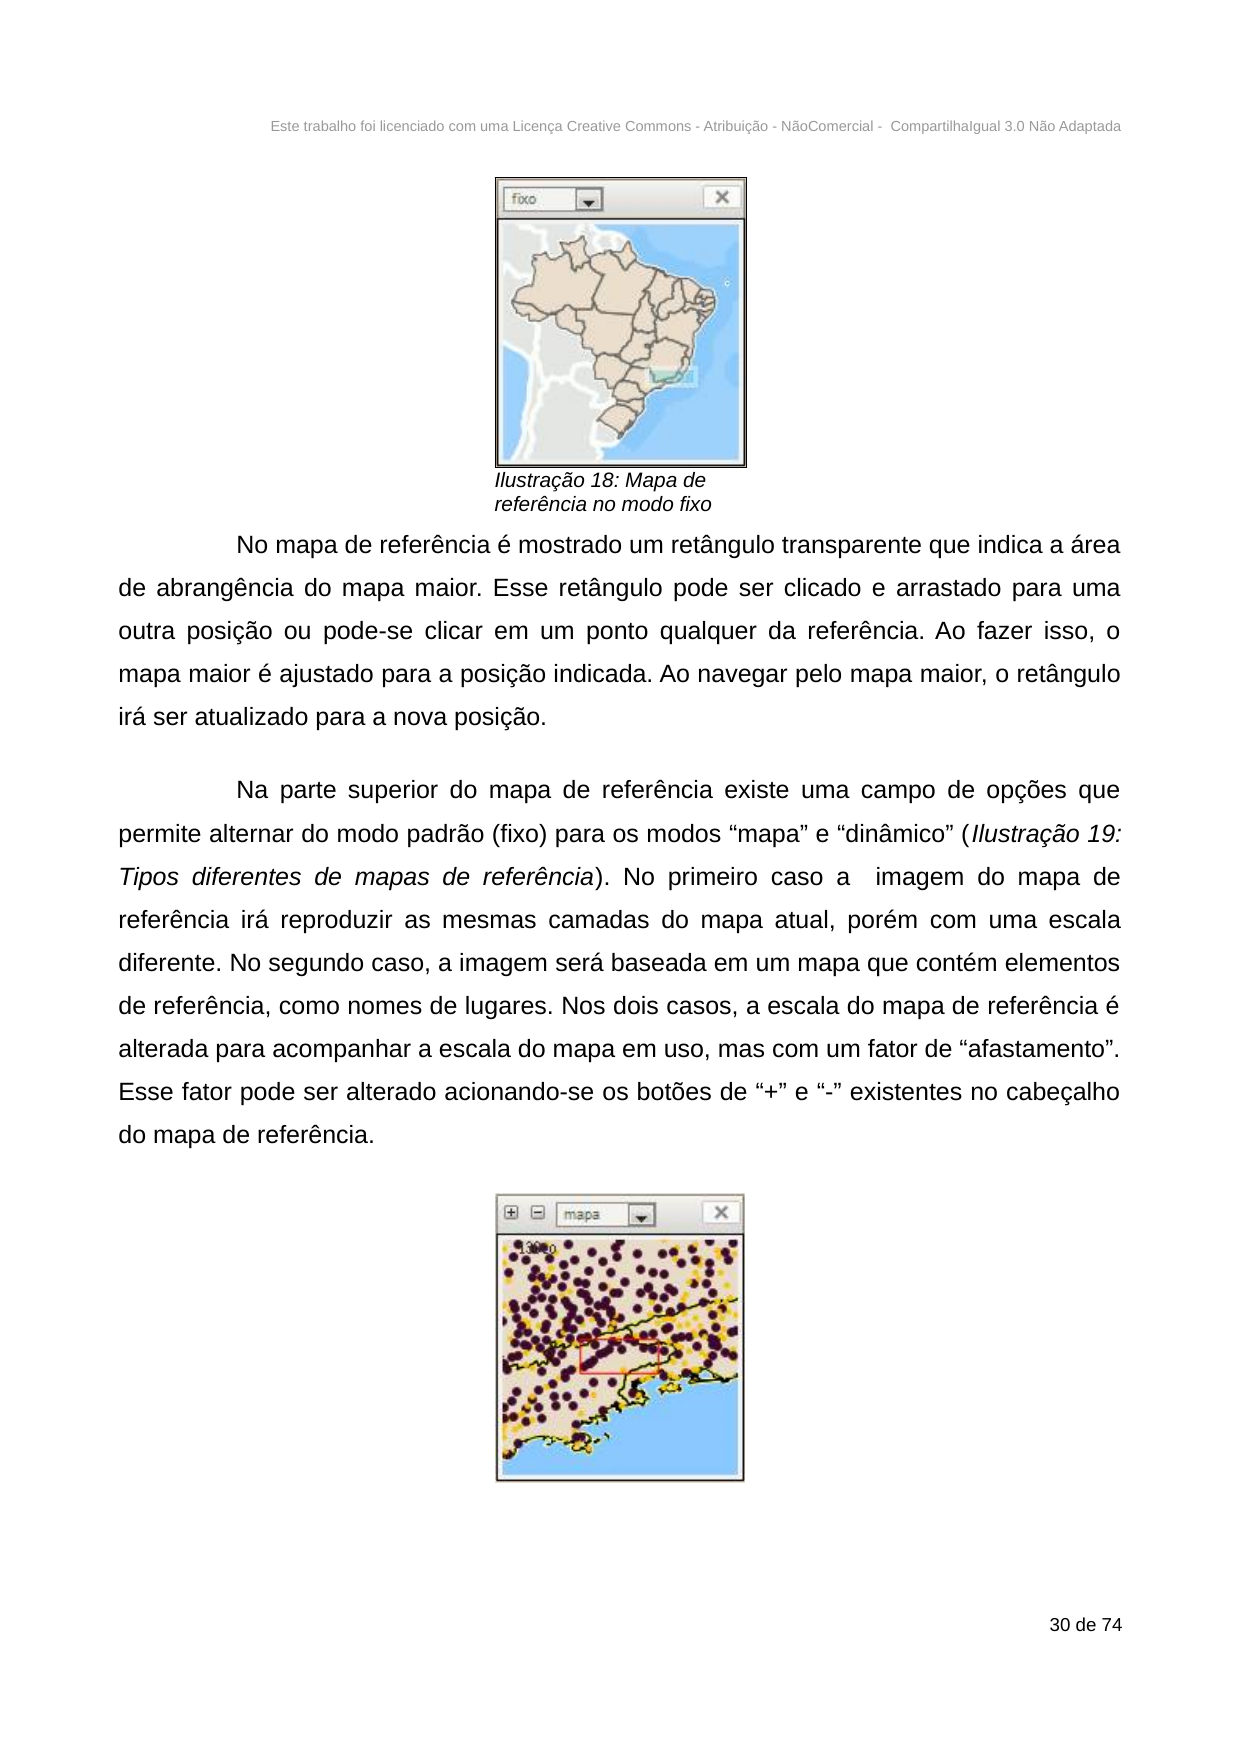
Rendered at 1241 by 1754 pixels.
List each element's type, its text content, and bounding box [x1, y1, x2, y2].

picture [496, 178, 746, 467]
text Ilustração 18: Mapa de referência no modo fixo [494, 468, 746, 515]
text No mapa de referência é mostrado um retângulo transparente que indica a área de abrangência do mapa maior. Esse retângulo pode ser clicado e arrastado para uma outra posição ou pode-se clicar em um ponto qualquer da referência. Ao fazer isso, o mapa maior é ajustado para a posição indicada. Ao navegar pelo mapa maior, o retângulo irá ser atualizado para a nova posição. [118, 164, 1122, 731]
picture [495, 1193, 745, 1483]
text Na parte superior do mapa de referência existe uma campo de opções que permite alternar do modo padrão (fixo) para os modos “mapa” e “dinâmico” (Ilustração 19: Tipos diferentes de mapas de referência). No primeiro caso a imagem do mapa de referência irá reproduzir as mesmas camadas do mapa atual, porém com uma escala diferente. No segundo caso, a imagem será baseada em um mapa que contém elementos de referência, como nomes de lugares. Nos dois casos, a escala do mapa de referência é alterada para acompanhar a escala do mapa em uso, mas com um fator de “afastamento”. Esse fator pode ser alterado acionando-se os botões de “+” e “-” existentes no cabeçalho do mapa de referência. [118, 776, 1122, 1149]
